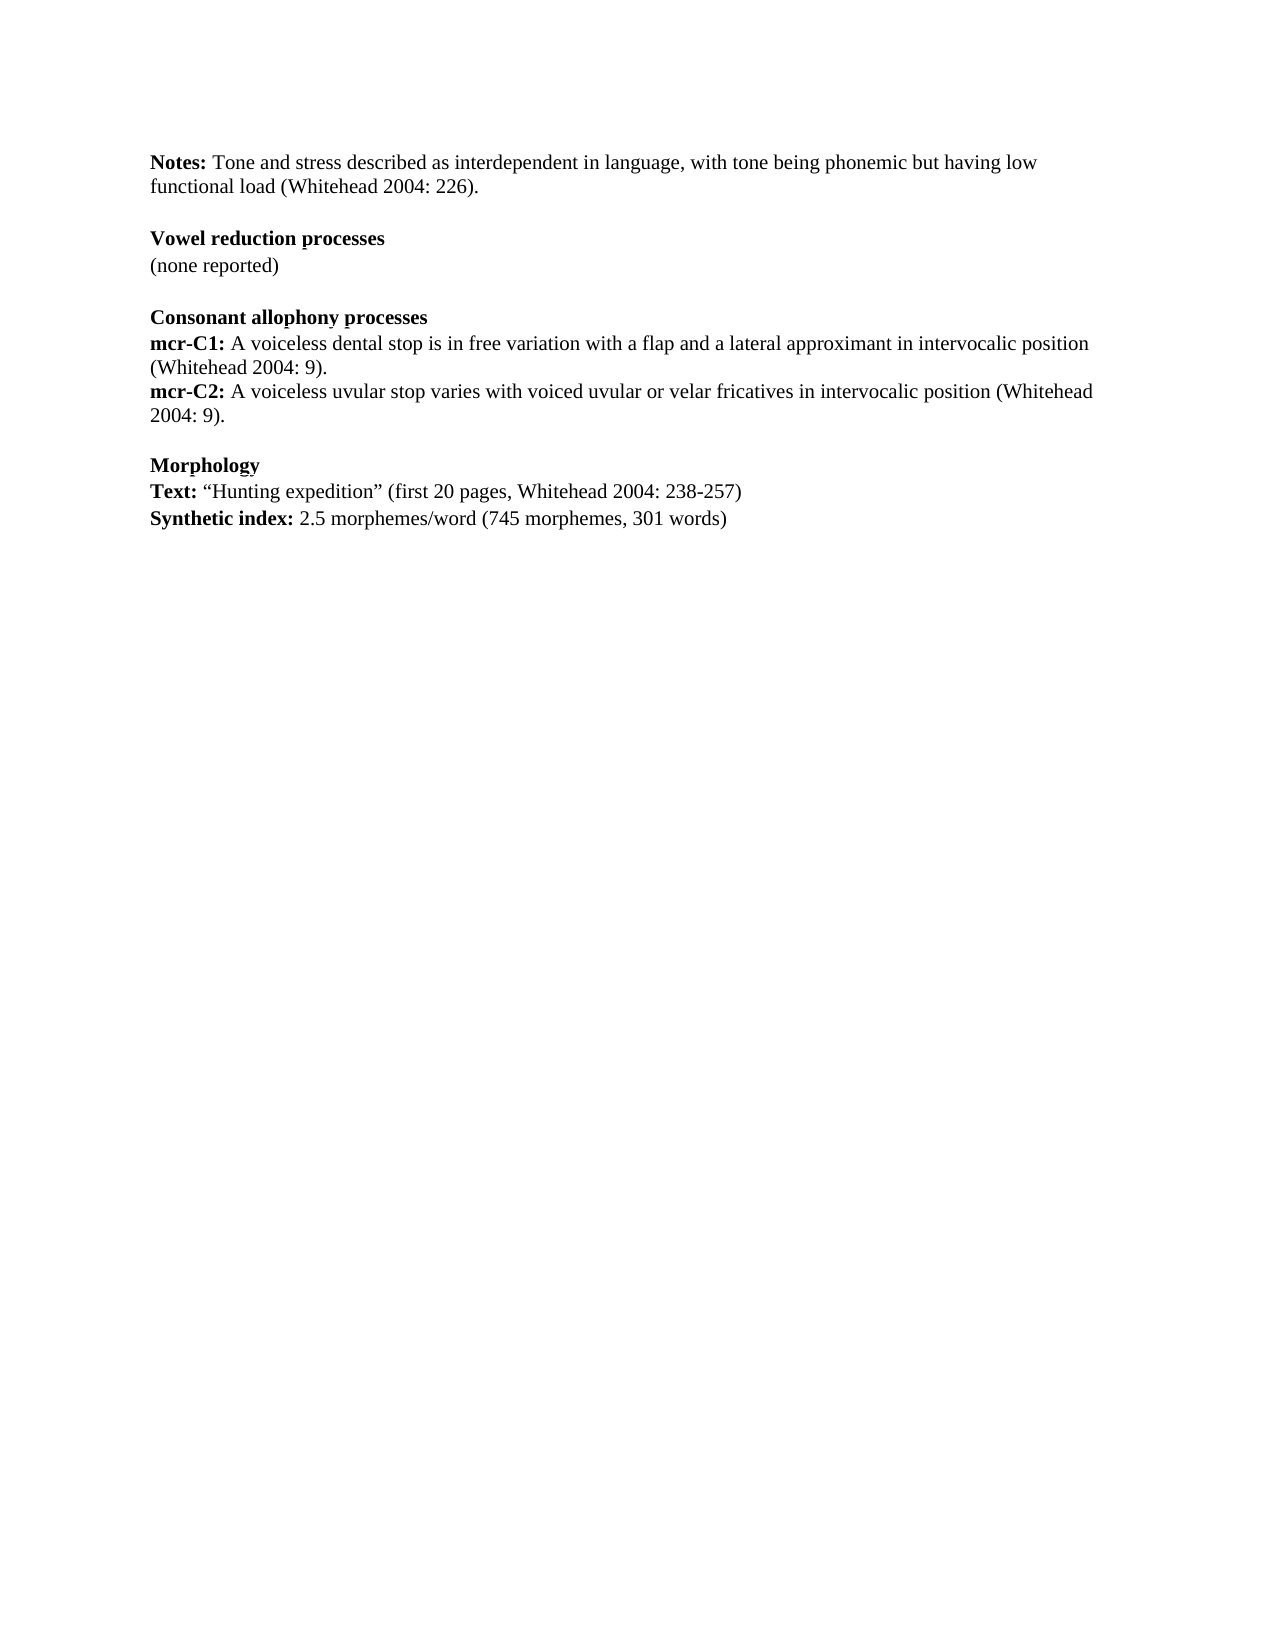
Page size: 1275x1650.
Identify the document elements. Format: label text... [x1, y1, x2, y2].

text mcr-C1: A voiceless dental stop is in free variation with a flap and a lateral approximant in intervocalic position (Whitehead 2004: 9). [150, 331, 1125, 379]
text Consonant allophony processes [150, 305, 1125, 329]
text mcr-C2: A voiceless uvular stop varies with voiced uvular or velar fricatives in intervocalic position (Whitehead 2004: 9). [150, 379, 1125, 427]
text Vowel reduction processes [150, 226, 1125, 250]
text Text: “Hunting expedition” (first 20 pages, Whitehead 2004: 238-257) [150, 479, 1125, 503]
text Notes: Tone and stress described as interdependent in language, with tone being phonemic but having low functional load (Whitehead 2004: 226). [150, 150, 1125, 198]
text (none reported) [150, 252, 1125, 277]
text Synthetic index: 2.5 morphemes/word (745 morphemes, 301 words) [150, 506, 1125, 530]
text Morphology [150, 453, 1125, 477]
